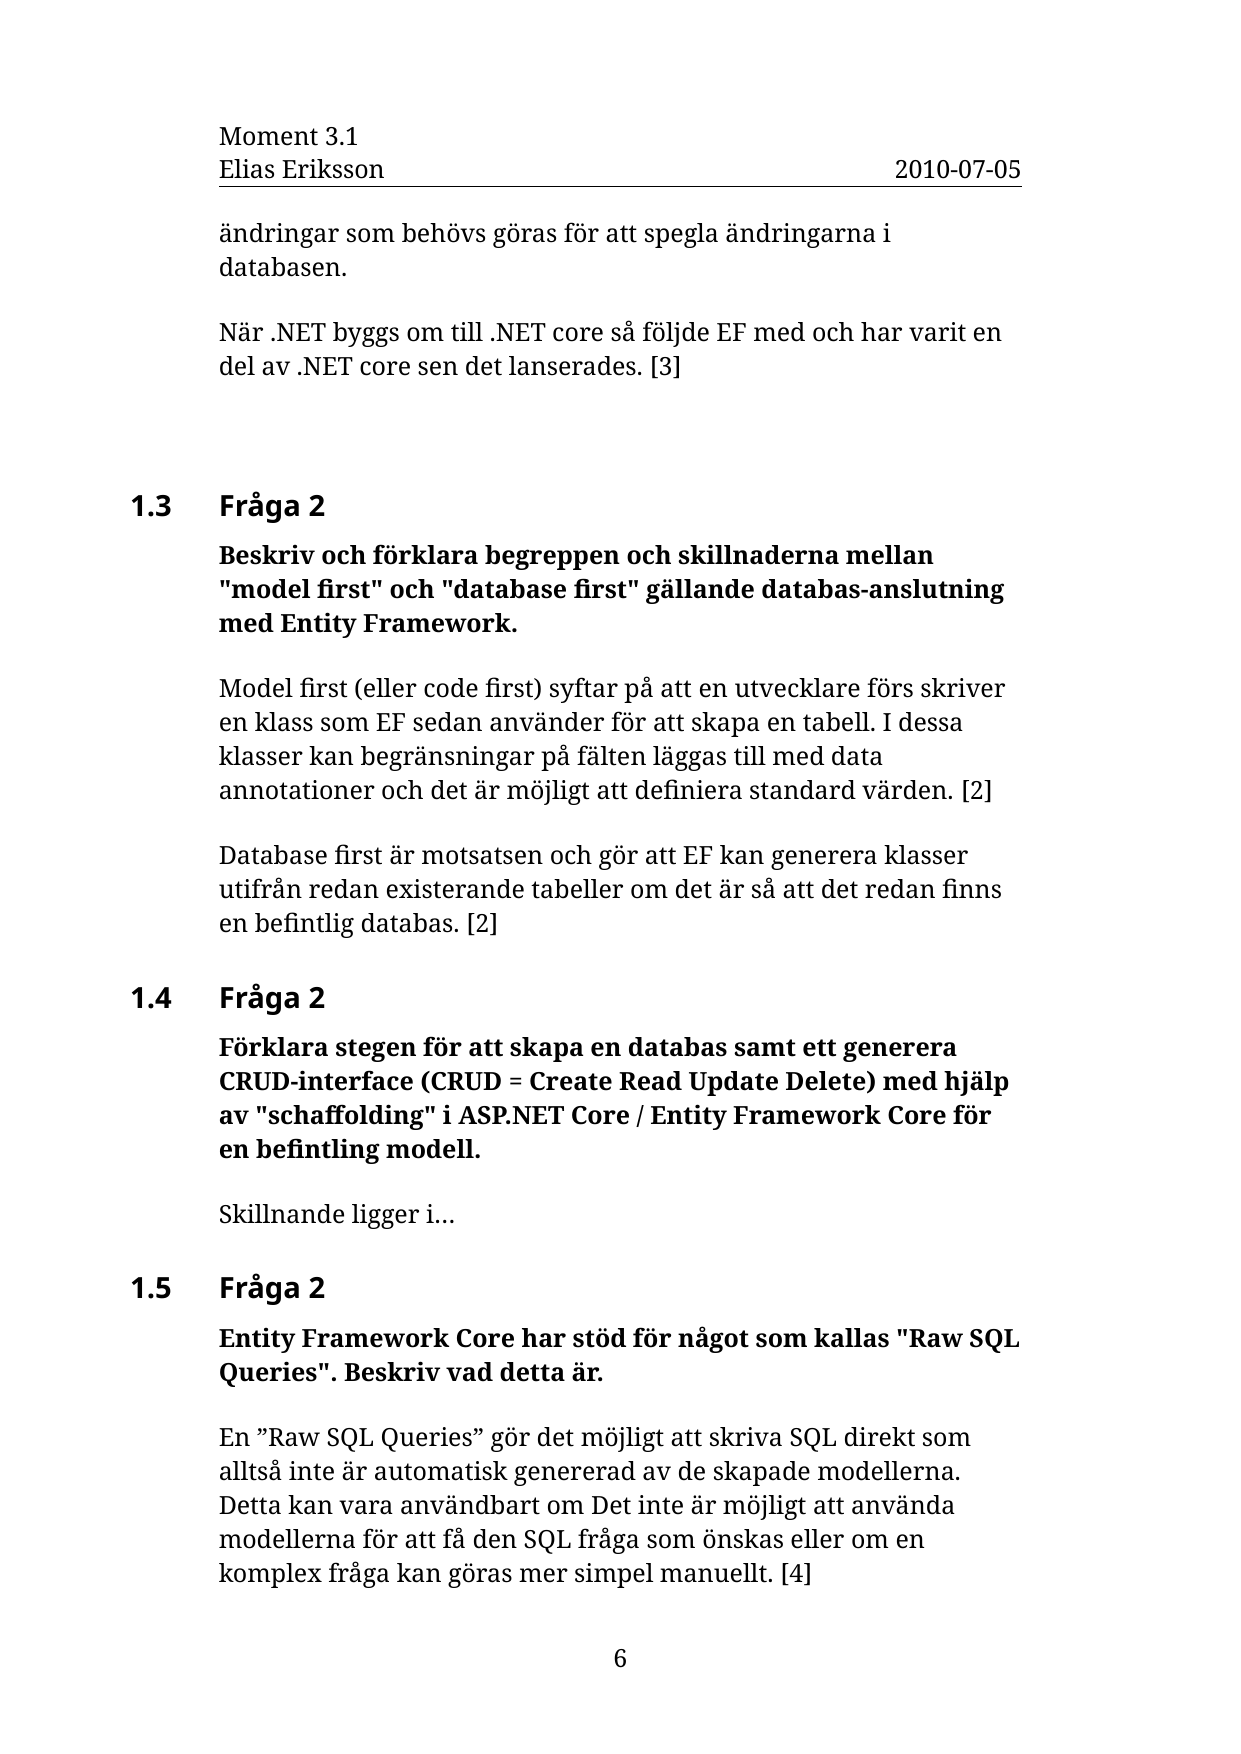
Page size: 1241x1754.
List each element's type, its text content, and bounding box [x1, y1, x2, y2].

text Database first är motsatsen och gör att EF kan generera klasser utifrån redan existerande tabeller om det är så att det redan finns en befintlig databas. [2] [218, 837, 1022, 940]
text ändringar som behövs göras för att spegla ändringarna i databasen. [218, 216, 1022, 284]
subtitle Fråga 2 [130, 1268, 1022, 1307]
text En ”Raw SQL Queries” gör det möjligt att skriva SQL direkt som alltså inte är automatisk genererad av de skapade modellerna. Detta kan vara användbart om Det inte är möjligt att använda modellerna för att få den SQL fråga som önskas eller om en komplex fråga kan göras mer simpel manuellt. [4] [218, 1419, 1022, 1590]
text När .NET byggs om till .NET core så följde EF med och har varit en del av .NET core sen det lanserades. [3] [218, 315, 1022, 383]
subtitle Fråga 2 [130, 977, 1022, 1017]
text Model first (eller code first) syftar på att en utvecklare förs skriver en klass som EF sedan använder för att skapa en tabell. I dessa klasser kan begränsningar på fälten läggas till med data annotationer och det är möjligt att definiera standard värden. [2] [218, 671, 1022, 807]
subtitle Fråga 2 [130, 485, 1022, 524]
text Förklara stegen för att skapa en databas samt ett generera CRUD-interface (CRUD = Create Read Update Delete) med hjälp av "schaffolding" i ASP.NET Core / Entity Framework Core för en befintling modell. [218, 1029, 1022, 1166]
text Skillnande ligger i… [218, 1197, 1022, 1231]
text Entity Framework Core har stöd för något som kallas "Raw SQL Queries". Beskriv vad detta är. [218, 1321, 1022, 1389]
text Beskriv och förklara begreppen och skillnaderna mellan "model first" och "database first" gällande databas-anslutning med Entity Framework. [218, 538, 1022, 640]
